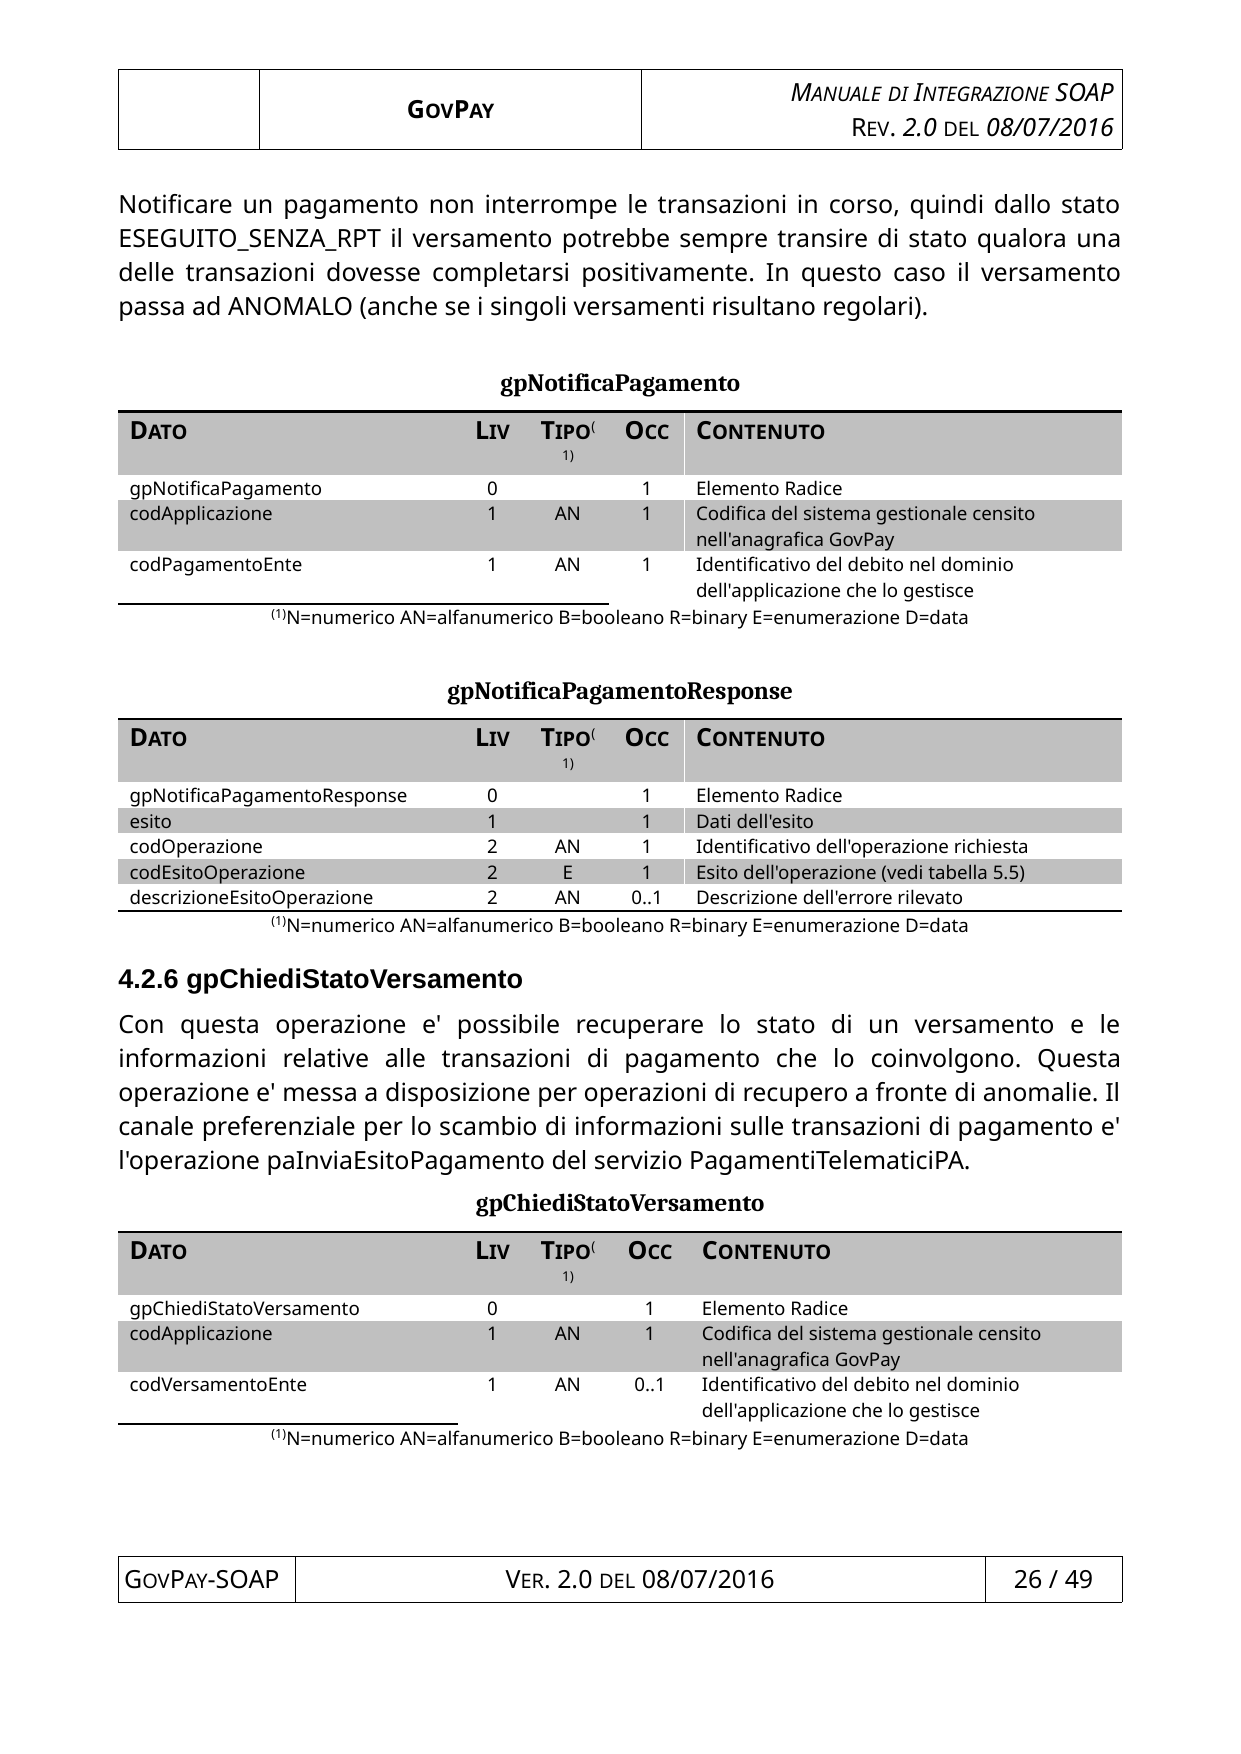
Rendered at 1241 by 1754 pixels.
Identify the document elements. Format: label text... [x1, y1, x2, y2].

table_cell Identificativo del debito nel dominio dell'applicazione che lo gestisce [685, 551, 1122, 602]
table_cell Dato [118, 720, 458, 782]
table_cell 1 [609, 834, 684, 859]
table_cell 0..1 [609, 1372, 690, 1423]
table_cell 0 [458, 475, 526, 500]
table_cell 1 [609, 859, 684, 884]
table_cell Contenuto [685, 720, 1122, 782]
table_cell Occ [609, 1233, 690, 1295]
table_cell AN [526, 551, 609, 602]
table_cell codOperazione [118, 834, 458, 859]
table_cell Liv [458, 1233, 526, 1295]
table_cell Identificativo del debito nel dominio dell'applicazione che lo gestisce [690, 1372, 1122, 1423]
table_cell 1 [609, 1295, 690, 1321]
table_cell E [526, 859, 609, 884]
table_cell 1 [458, 551, 526, 602]
table_cell 0 [458, 1295, 526, 1321]
table_cell [526, 1295, 609, 1321]
table_cell 2 [458, 885, 526, 910]
table_cell Codifica del sistema gestionale censito nell'anagrafica GovPay [690, 1321, 1122, 1372]
table_cell codPagamentoEnte [118, 551, 458, 602]
table_cell Tipo(1) [526, 413, 609, 475]
table_cell AN [526, 1321, 609, 1372]
table_header gpChiediStatoVersamento [118, 1189, 1122, 1231]
table_cell 1 [458, 500, 526, 551]
table_cell 1 [458, 1321, 526, 1372]
table_cell Codifica del sistema gestionale censito nell'anagrafica GovPay [685, 500, 1122, 551]
table_cell [526, 783, 609, 808]
table_header gpNotificaPagamento [118, 369, 1122, 410]
table_cell 2 [458, 859, 526, 884]
table_cell Liv [458, 720, 526, 782]
table_cell Occ [609, 413, 684, 475]
table_cell Occ [609, 720, 684, 782]
table_header gpNotificaPagamentoResponse [118, 677, 1122, 718]
text (1)N=numerico AN=alfanumerico B=booleano R=binary E=enumerazione D=data [118, 604, 1122, 630]
table_cell Dato [118, 413, 458, 475]
table_cell gpNotificaPagamentoResponse [118, 783, 458, 808]
table_cell esito [118, 808, 458, 833]
table_cell codEsitoOperazione [118, 859, 458, 884]
table_cell gpChiediStatoVersamento [118, 1295, 458, 1321]
table_cell Identificativo dell'operazione richiesta [685, 834, 1122, 859]
table_cell 1 [458, 808, 526, 833]
table_cell Descrizione dell'errore rilevato [685, 885, 1122, 910]
table_cell Esito dell'operazione (vedi tabella 5.5) [685, 859, 1122, 884]
table_cell 1 [609, 475, 684, 500]
table_cell Liv [458, 413, 526, 475]
table_cell 1 [458, 1372, 526, 1423]
table_cell codApplicazione [118, 500, 458, 551]
text (1)N=numerico AN=alfanumerico B=booleano R=binary E=enumerazione D=data [118, 1425, 1122, 1450]
table_cell 0..1 [609, 885, 684, 910]
table_cell 1 [609, 500, 684, 551]
table_cell 2 [458, 834, 526, 859]
subtitle gpChiediStatoVersamento [118, 963, 1122, 994]
text Con questa operazione e' possibile recuperare lo stato di un versamento e le informazioni relative alle transazioni di pagamento che lo coinvolgono. Questa operazione e' messa a disposizione per operazioni di recupero a fronte di anomalie. Il canale preferenziale per lo scambio di informazioni sulle transazioni di pagamento e' l'operazione paInviaEsitoPagamento del servizio PagamentiTelematiciPA. [118, 1006, 1122, 1177]
table_cell Dato [118, 1233, 458, 1295]
table_cell Contenuto [685, 413, 1122, 475]
text Notificare un pagamento non interrompe le transazioni in corso, quindi dallo stato ESEGUITO_SENZA_RPT il versamento potrebbe sempre transire di stato qualora una delle transazioni dovesse completarsi positivamente. In questo caso il versamento passa ad ANOMALO (anche se i singoli versamenti risultano regolari). [118, 186, 1122, 322]
table_cell Elemento Radice [690, 1295, 1122, 1321]
table_cell Tipo(1) [526, 1233, 609, 1295]
table_cell codVersamentoEnte [118, 1372, 458, 1423]
table_cell Contenuto [690, 1233, 1122, 1295]
table_cell 1 [609, 551, 684, 602]
table_cell Elemento Radice [685, 783, 1122, 808]
table_cell 1 [609, 783, 684, 808]
table_cell 0 [458, 783, 526, 808]
table_cell descrizioneEsitoOperazione [118, 885, 458, 910]
table_cell Tipo(1) [526, 720, 609, 782]
text (1)N=numerico AN=alfanumerico B=booleano R=binary E=enumerazione D=data [118, 912, 1122, 938]
table_cell 1 [609, 808, 684, 833]
table_cell [526, 808, 609, 833]
table_cell Dati dell'esito [685, 808, 1122, 833]
table_cell 1 [609, 1321, 690, 1372]
table_cell Elemento Radice [685, 475, 1122, 500]
table_cell AN [526, 500, 609, 551]
table_cell AN [526, 885, 609, 910]
table_cell codApplicazione [118, 1321, 458, 1372]
table_cell AN [526, 834, 609, 859]
table_cell AN [526, 1372, 609, 1423]
table_cell gpNotificaPagamento [118, 475, 458, 500]
table_cell [526, 475, 609, 500]
